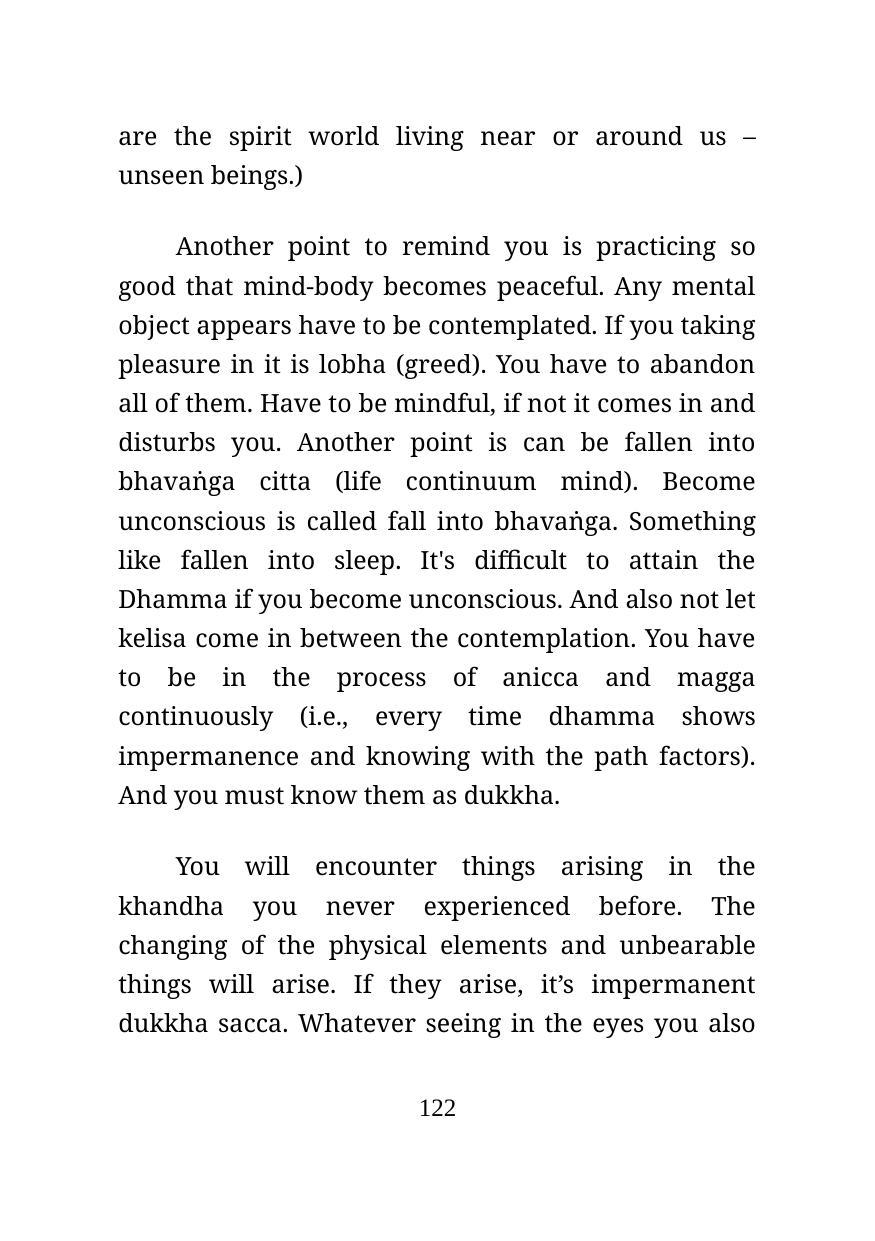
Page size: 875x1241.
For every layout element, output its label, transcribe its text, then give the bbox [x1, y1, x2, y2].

text are the spirit world living near or around us – unseen beings.) [118, 118, 756, 191]
text Another point to remind you is practicing so good that mind-body becomes peaceful. Any mental object appears have to be contemplated. If you taking pleasure in it is lobha (greed). You have to abandon all of them. Have to be mindful, if not it comes in and disturbs you. Another point is can be fallen into bhavaṅga citta (life continuum mind). Become unconscious is called fall into bhavaṅga. Something like fallen into sleep. It's difficult to attain the Dhamma if you become unconscious. And also not let kelisa come in between the contemplation. You have to be in the process of anicca and magga continuously (i.e., every time dhamma shows impermanence and knowing with the path factors). And you must know them as dukkha. [118, 229, 756, 811]
text You will encounter things arising in the khandha you never experienced before. The changing of the physical elements and unbearable things will arise. If they arise, it’s impermanent dukkha sacca. Whatever seeing in the eyes you also [118, 849, 756, 1040]
